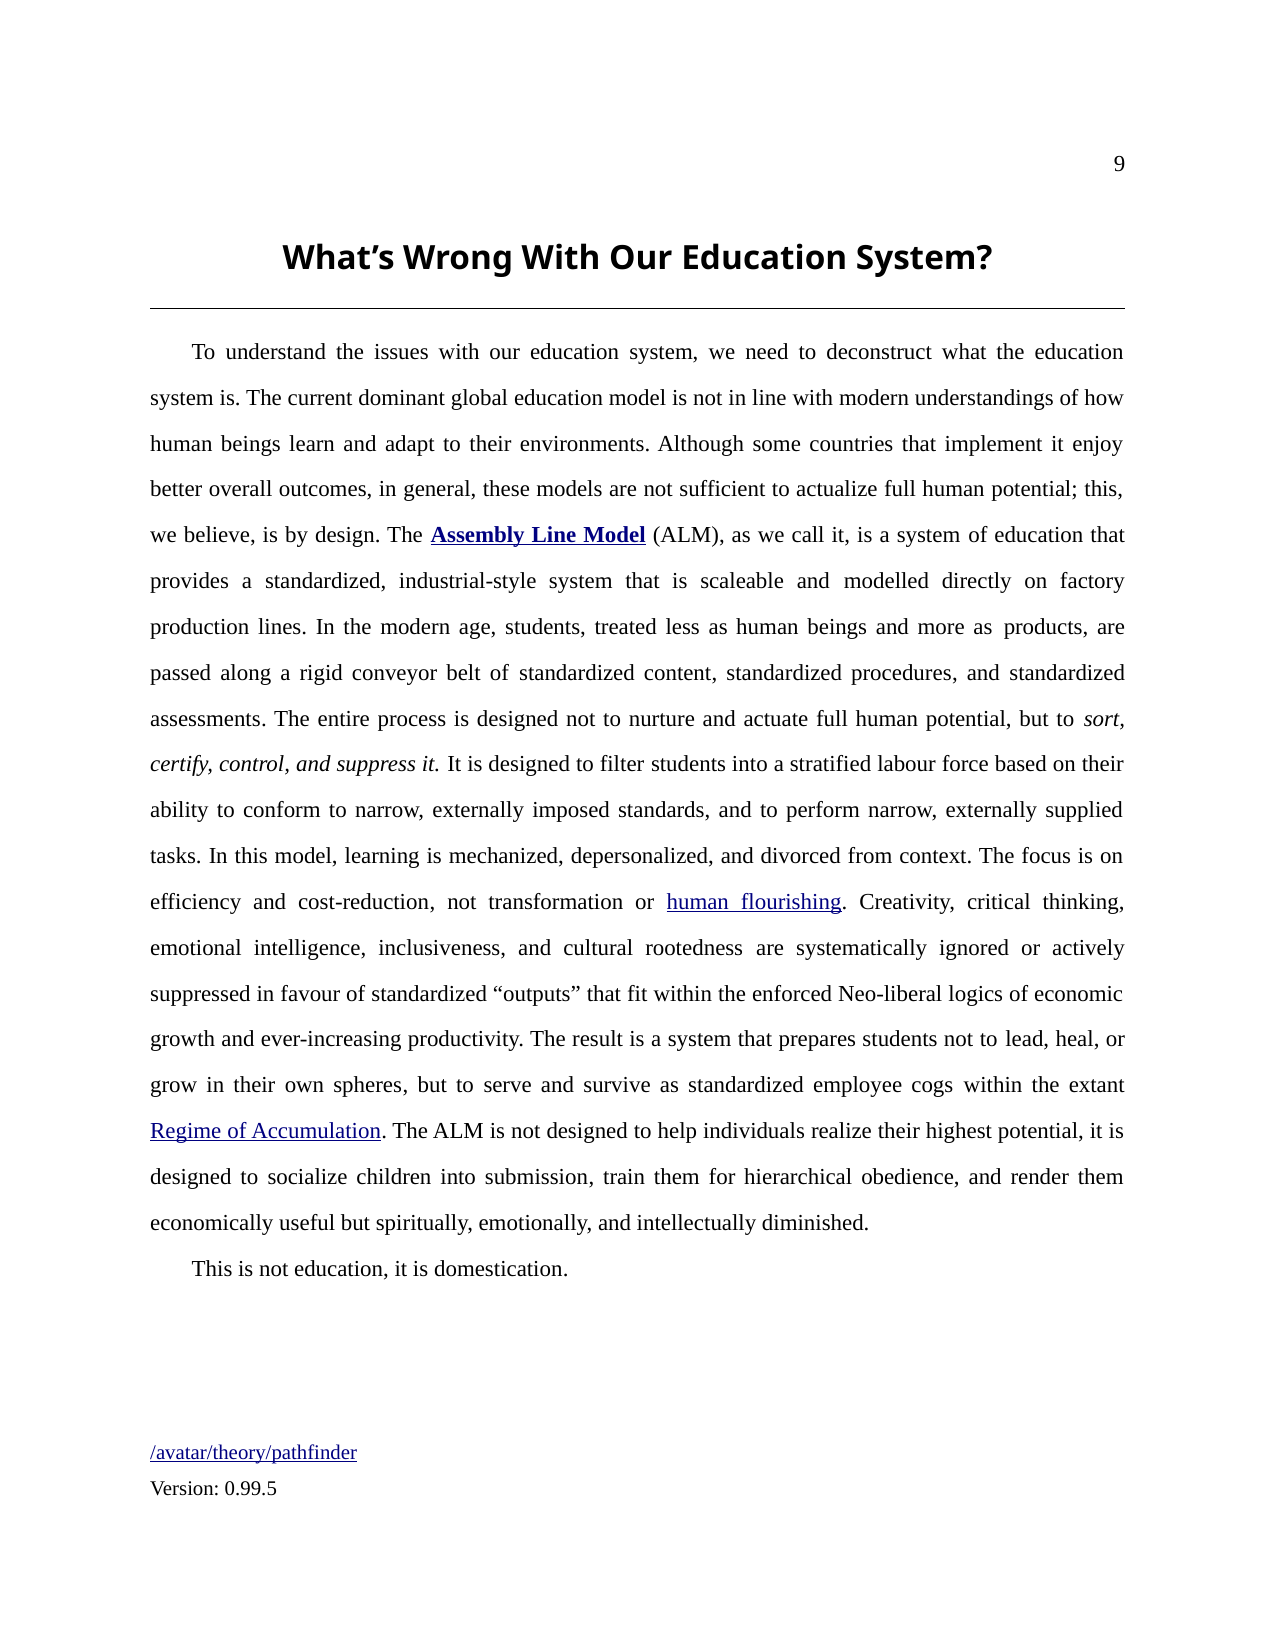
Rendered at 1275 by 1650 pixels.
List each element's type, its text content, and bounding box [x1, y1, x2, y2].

text To understand the issues with our education system, we need to deconstruct what the education system is. The current dominant global education model is not in line with modern understandings of how human beings learn and adapt to their environments. Although some countries that implement it enjoy better overall outcomes, in general, these models are not sufficient to actualize full human potential; this, we believe, is by design. The Assembly Line Model (ALM), as we call it, is a system of education that provides a standardized, industrial-style system that is scaleable and modelled directly on factory production lines. In the modern age, students, treated less as human beings and more as products, are passed along a rigid conveyor belt of standardized content, standardized procedures, and standardized assessments. The entire process is designed not to nurture and actuate full human potential, but to sort, certify, control, and suppress it. It is designed to filter students into a stratified labour force based on their ability to conform to narrow, externally imposed standards, and to perform narrow, externally supplied tasks. In this model, learning is mechanized, depersonalized, and divorced from context. The focus is on efficiency and cost-reduction, not transformation or human flourishing. Creativity, critical thinking, emotional intelligence, inclusiveness, and cultural rootedness are systematically ignored or actively suppressed in favour of standardized “outputs” that fit within the enforced Neo-liberal logics of economic growth and ever-increasing productivity. The result is a system that prepares students not to lead, heal, or grow in their own spheres, but to serve and survive as standardized employee cogs within the extant Regime of Accumulation. The ALM is not designed to help individuals realize their highest potential, it is designed to socialize children into submission, train them for hierarchical obedience, and render them economically useful but spiritually, emotionally, and intellectually diminished. [150, 338, 1125, 1235]
text This is not education, it is domestication. [150, 1255, 1125, 1281]
subtitle What’s Wrong With Our Education System? [150, 231, 1125, 308]
